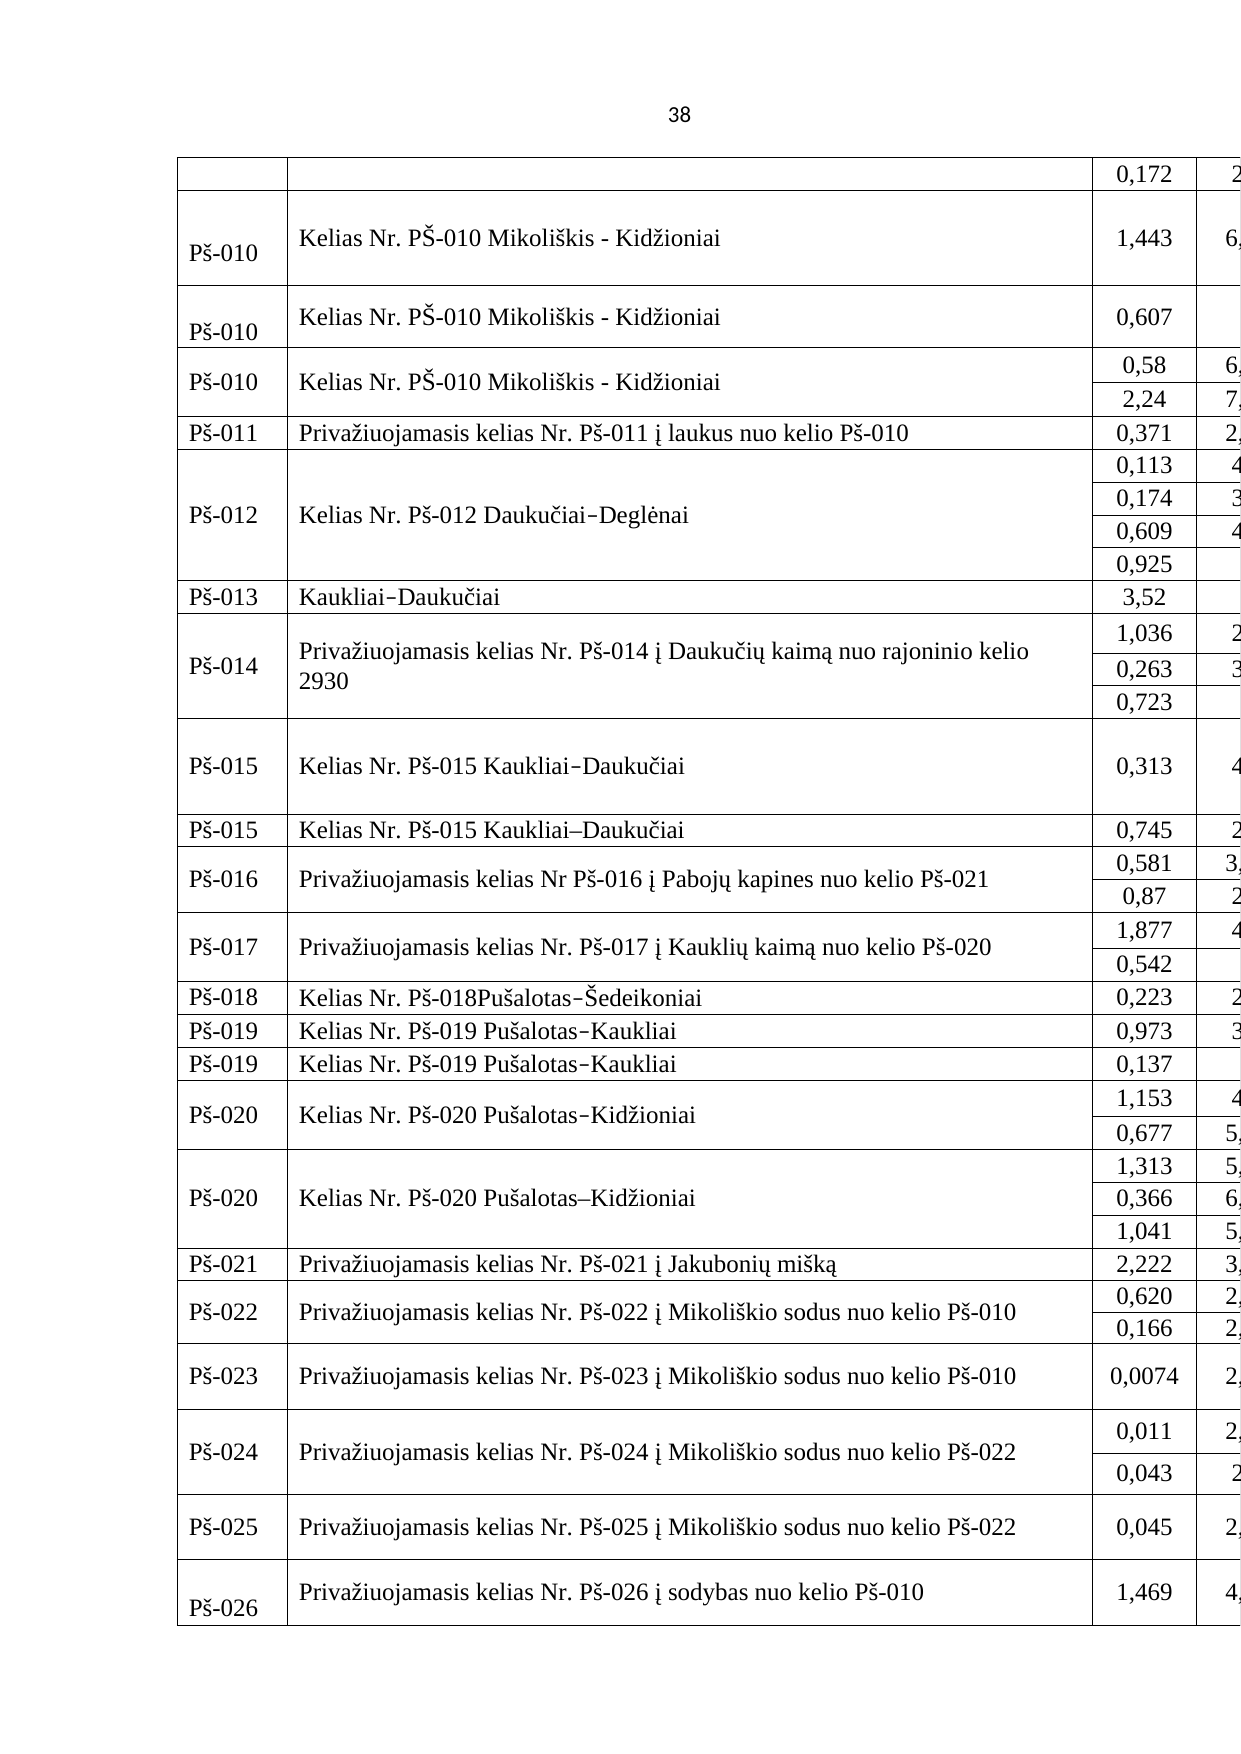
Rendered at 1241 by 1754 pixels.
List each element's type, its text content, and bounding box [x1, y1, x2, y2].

table_cell 0,925 [1093, 548, 1196, 580]
table_cell Pš-024 [178, 1410, 287, 1494]
table_cell 2,8 [1197, 880, 1240, 912]
table_cell Pš-019 [178, 1048, 287, 1080]
table_cell 4,4 [1197, 450, 1240, 482]
table_cell Kelias Nr. Pš-020 Pušalotas–Kidžioniai [288, 1081, 1092, 1149]
table_cell Kelias Nr. Pš-015 Kaukliai–Daukučiai [288, 815, 1092, 846]
table_cell Pš-020 [178, 1150, 287, 1247]
table_cell 0,113 [1093, 450, 1196, 482]
table_cell 0,011 [1093, 1410, 1196, 1453]
table_cell 2,3 [1197, 982, 1240, 1014]
table_cell 0,677 [1093, 1117, 1196, 1149]
table_cell 4,2 [1197, 913, 1240, 948]
table_cell Pš-025 [178, 1495, 287, 1559]
table_cell 4,4 [1197, 1081, 1240, 1116]
table_cell Privažiuojamasis kelias Nr. Pš-021 į Jakubonių mišką [288, 1249, 1092, 1280]
table_cell 0,607 [1093, 286, 1196, 347]
table_cell Kelias Nr. Pš-019 Pušalotas–Kaukliai [288, 1015, 1092, 1047]
table_cell Pš-021 [178, 1249, 287, 1280]
table_cell 6,75 [1197, 191, 1240, 285]
table_cell 0,371 [1093, 417, 1196, 449]
table_cell 0,313 [1093, 719, 1196, 813]
table_cell 0,166 [1093, 1313, 1196, 1343]
table_cell 0,973 [1093, 1015, 1196, 1047]
table_cell 0,366 [1093, 1183, 1196, 1215]
table_cell Pš-018 [178, 982, 287, 1014]
table_cell Privažiuojamasis kelias Nr Pš-016 į Pabojų kapines nuo kelio Pš-021 [288, 847, 1092, 912]
table_cell Pš-015 [178, 815, 287, 846]
table_cell 4,8 [1197, 719, 1240, 813]
table_cell Pš-014 [178, 614, 287, 718]
table_cell 2,94 [1197, 417, 1240, 449]
table_cell Kelias Nr. Pš-015 Kaukliai–Daukučiai [288, 719, 1092, 813]
table_cell Privažiuojamasis kelias Nr. Pš-023 į Mikoliškio sodus nuo kelio Pš-010 [288, 1344, 1092, 1409]
table_cell 3,7 [1197, 483, 1240, 514]
table_cell Kelias Nr. PŠ-010 Mikoliškis - Kidžioniai [288, 348, 1092, 416]
table_cell Kelias Nr. Pš-018Pušalotas–Šedeikoniai [288, 982, 1092, 1014]
table_cell Privažiuojamasis kelias Nr. Pš-017 į Kauklių kaimą nuo kelio Pš-020 [288, 913, 1092, 981]
table_cell 2,22 [1197, 1344, 1240, 1409]
table_cell 3 [1197, 1048, 1240, 1080]
table_cell 0,609 [1093, 516, 1196, 547]
table_cell 0,0074 [1093, 1344, 1196, 1409]
table_cell 0,045 [1093, 1495, 1196, 1559]
table_cell Privažiuojamasis kelias Nr. Pš-025 į Mikoliškio sodus nuo kelio Pš-022 [288, 1495, 1092, 1559]
table_cell 6 [1197, 581, 1240, 613]
table_cell 1,153 [1093, 1081, 1196, 1116]
table_cell Pš-011 [178, 417, 287, 449]
table_cell 4 [1197, 949, 1240, 981]
table_cell Kaukliai–Daukučiai [288, 581, 1092, 613]
table_cell 2,24 [1093, 383, 1196, 416]
table_cell 1,041 [1093, 1216, 1196, 1247]
table_cell Pš-023 [178, 1344, 287, 1409]
table_cell Pš-010 [178, 191, 287, 285]
table_cell 0,172 [1093, 158, 1196, 190]
table_cell Kelias Nr. PŠ-010 Mikoliškis - Kidžioniai [288, 191, 1092, 285]
table_cell 0,745 [1093, 815, 1196, 846]
table_cell 7,37 [1197, 383, 1240, 416]
table_cell Pš-019 [178, 1015, 287, 1047]
table_cell [178, 158, 287, 190]
table_cell 1,469 [1093, 1560, 1196, 1625]
table_cell Privažiuojamasis kelias Nr. Pš-024 į Mikoliškio sodus nuo kelio Pš-022 [288, 1410, 1092, 1494]
table_cell 4,16 [1197, 1560, 1240, 1625]
table_cell Pš-020 [178, 1081, 287, 1149]
table_cell Pš-026 [178, 1560, 287, 1625]
table_cell Pš-010 [178, 286, 287, 347]
table_cell Kelias Nr. Pš-012 Daukučiai–Deglėnai [288, 450, 1092, 580]
table_cell 1,036 [1093, 614, 1196, 652]
table_cell 0,263 [1093, 654, 1196, 685]
table_cell 5,04 [1197, 1150, 1240, 1182]
table_cell 1,877 [1093, 913, 1196, 948]
table_cell 2,4 [1197, 1454, 1240, 1494]
table_cell Privažiuojamasis kelias Nr. Pš-014 į Daukučių kaimą nuo rajoninio kelio 2930 [288, 614, 1092, 718]
table_cell 6,11 [1197, 1183, 1240, 1215]
table_cell 3,2 [1197, 1015, 1240, 1047]
table_cell 2,92 [1197, 1410, 1240, 1453]
table_cell 0,174 [1093, 483, 1196, 514]
table_cell 5 [1197, 548, 1240, 580]
table_cell Pš-013 [178, 581, 287, 613]
table_cell Pš-017 [178, 913, 287, 981]
table_cell 3,97 [1197, 1249, 1240, 1280]
table_cell 2,6 [1197, 815, 1240, 846]
table_cell 3 [1197, 686, 1240, 718]
table_cell 3,5 [1197, 654, 1240, 685]
table_cell 4,5 [1197, 516, 1240, 547]
table_cell 0,581 [1093, 847, 1196, 879]
table_cell Kelias Nr. Pš-020 Pušalotas–Kidžioniai [288, 1150, 1092, 1247]
table_cell Pš-015 [178, 719, 287, 813]
table_cell 0,723 [1093, 686, 1196, 718]
table_cell 2,78 [1197, 1281, 1240, 1312]
table_cell Pš-012 [178, 450, 287, 580]
table_cell 3,08 [1197, 847, 1240, 879]
table_cell Privažiuojamasis kelias Nr. Pš-026 į sodybas nuo kelio Pš-010 [288, 1560, 1092, 1625]
table_cell 5,27 [1197, 1117, 1240, 1149]
table_cell 1,443 [1093, 191, 1196, 285]
table_cell 2,05 [1197, 1313, 1240, 1343]
table_cell 0,137 [1093, 1048, 1196, 1080]
table_cell [288, 158, 1092, 190]
table_cell Kelias Nr. PŠ-010 Mikoliškis - Kidžioniai [288, 286, 1092, 347]
table_cell 2,5 [1197, 614, 1240, 652]
table_cell Pš-016 [178, 847, 287, 912]
table_cell 0,58 [1093, 348, 1196, 382]
table_cell 2,5 [1197, 158, 1240, 190]
table_cell 6 [1197, 286, 1240, 347]
table_cell Pš-022 [178, 1281, 287, 1343]
table_cell 0,223 [1093, 982, 1196, 1014]
table_cell 6,99 [1197, 348, 1240, 382]
table_cell Pš-010 [178, 348, 287, 416]
table_cell 2,16 [1197, 1495, 1240, 1559]
table_cell Privažiuojamasis kelias Nr. Pš-022 į Mikoliškio sodus nuo kelio Pš-010 [288, 1281, 1092, 1343]
table_cell 0,542 [1093, 949, 1196, 981]
table_cell 0,043 [1093, 1454, 1196, 1494]
table_cell 2,222 [1093, 1249, 1196, 1280]
table_cell 5,78 [1197, 1216, 1240, 1247]
table_cell 3,52 [1093, 581, 1196, 613]
table_cell Kelias Nr. Pš-019 Pušalotas–Kaukliai [288, 1048, 1092, 1080]
table_cell 1,313 [1093, 1150, 1196, 1182]
table_cell 0,620 [1093, 1281, 1196, 1312]
table_cell 0,87 [1093, 880, 1196, 912]
table_cell Privažiuojamasis kelias Nr. Pš-011 į laukus nuo kelio Pš-010 [288, 417, 1092, 449]
